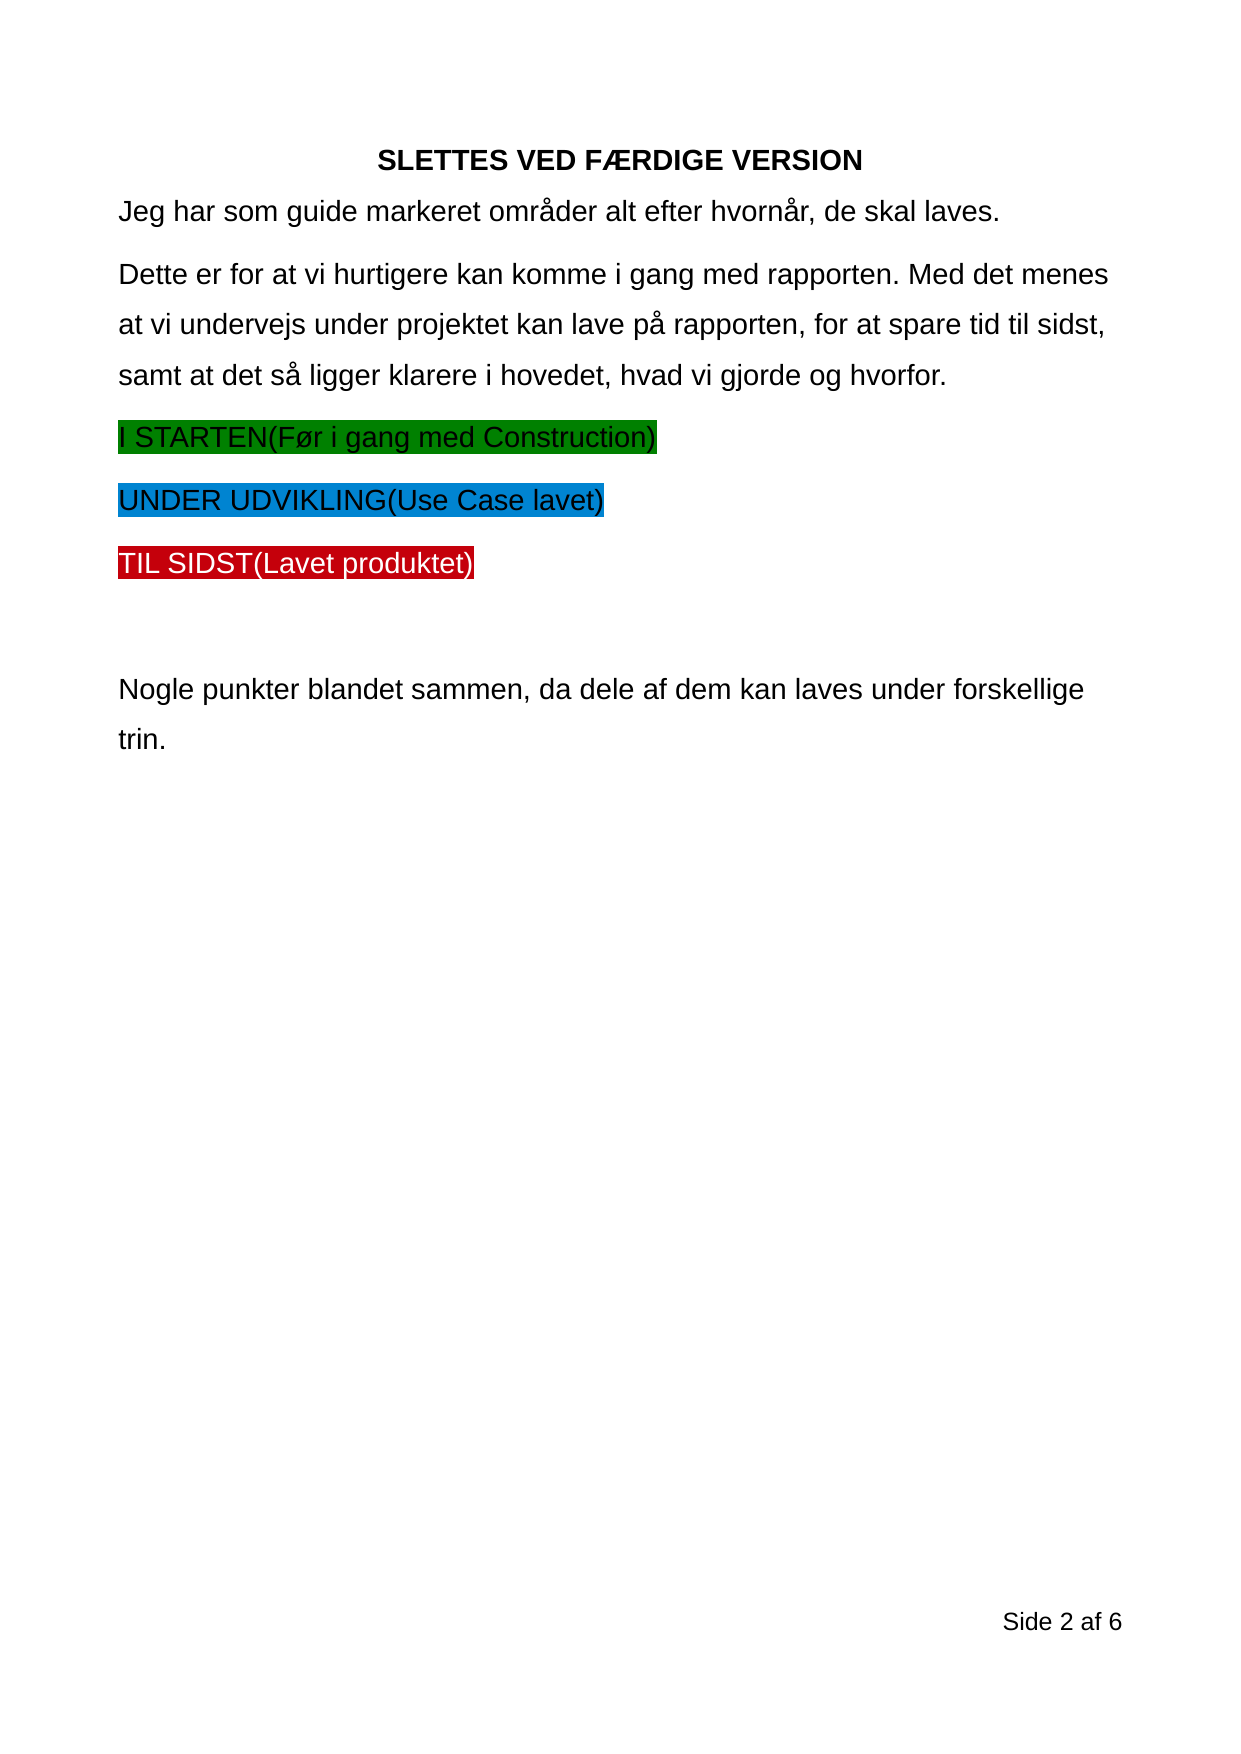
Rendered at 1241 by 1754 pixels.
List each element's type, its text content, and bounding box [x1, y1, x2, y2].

text TIL SIDST(Lavet produktet) [118, 546, 1122, 579]
text Jeg har som guide markeret områder alt efter hvornår, de skal laves. [118, 194, 1122, 228]
text UNDER UDVIKLING(Use Case lavet) [118, 483, 1122, 517]
text Dette er for at vi hurtigere kan komme i gang med rapporten. Med det menes at vi undervejs under projektet kan lave på rapporten, for at spare tid til sidst, samt at det så ligger klarere i hovedet, hvad vi gjorde og hvorfor. [118, 257, 1122, 391]
text Nogle punkter blandet sammen, da dele af dem kan laves under forskellige trin. [118, 672, 1122, 756]
subtitle SLETTES VED FÆRDIGE VERSION [118, 143, 1122, 177]
text I STARTEN(Før i gang med Construction) [118, 420, 1122, 454]
